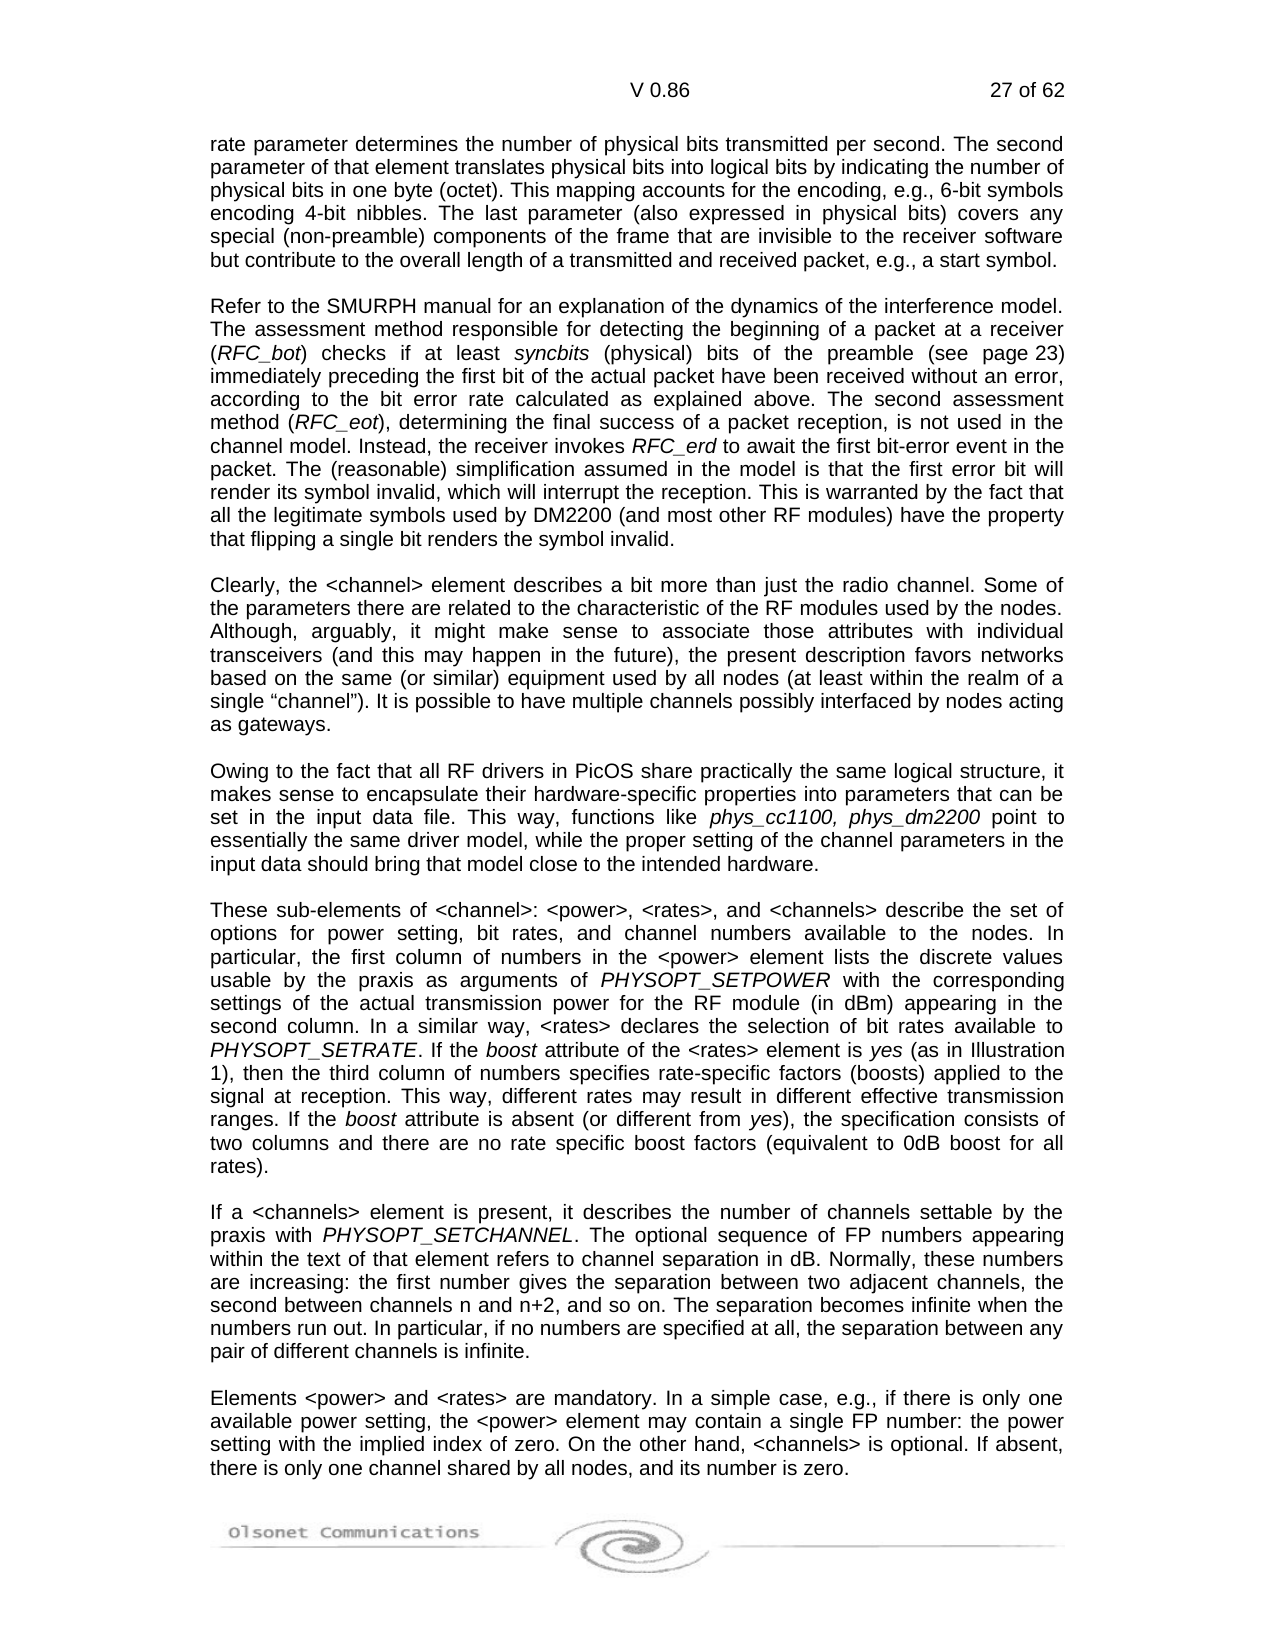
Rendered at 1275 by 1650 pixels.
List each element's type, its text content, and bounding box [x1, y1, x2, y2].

text If a <channels> element is present, it describes the number of channels settable by the praxis with PHYSOPT_SETCHANNEL. The optional sequence of FP numbers appearing within the text of that element refers to channel separation in dB. Normally, these numbers are increasing: the first number gives the separation between two adjacent channels, the second between channels n and n+2, and so on. The separation becomes infinite when the numbers run out. In particular, if no numbers are specified at all, the separation between any pair of different channels is infinite. [210, 1201, 1065, 1363]
text rate parameter determines the number of physical bits transmitted per second. The second parameter of that element translates physical bits into logical bits by indicating the number of physical bits in one byte (octet). This mapping accounts for the encoding, e.g., 6-bit symbols encoding 4-bit nibbles. The last parameter (also expressed in physical bits) covers any special (non-preamble) components of the frame that are invisible to the receiver software but contribute to the overall length of a transmitted and received packet, e.g., a start symbol. [210, 132, 1065, 272]
text Clearly, the <channel> element describes a bit more than just the radio channel. Some of the parameters there are related to the characteristic of the RF modules used by the nodes. Although, arguably, it might make sense to associate those attributes with individual transceivers (and this may happen in the future), the present description favors networks based on the same (or similar) equipment used by all nodes (at least within the realm of a single “channel”). It is possible to have multiple channels possibly interfaced by nodes acting as gateways. [210, 573, 1065, 736]
text Owing to the fact that all RF drivers in PicOS share practically the same logical structure, it makes sense to encapsulate their hardware-specific properties into parameters that can be set in the input data file. This way, functions like phys_cc1100, phys_dm2200 point to essentially the same driver model, while the proper setting of the channel parameters in the input data should bring that model close to the intended hardware. [210, 759, 1065, 876]
text These sub-elements of <channel>: <power>, <rates>, and <channels> describe the set of options for power setting, bit rates, and channel numbers available to the nodes. In particular, the first column of numbers in the <power> element lists the discrete values usable by the praxis as arguments of PHYSOPT_SETPOWER with the corresponding settings of the actual transmission power for the RF module (in dBm) appearing in the second column. In a similar way, <rates> declares the selection of bit rates available to PHYSOPT_SETRATE. If the boost attribute of the <rates> element is yes (as in Illustration 1), then the third column of numbers specifies rate-specific factors (boosts) applied to the signal at reception. This way, different rates may result in different effective transmission ranges. If the boost attribute is absent (or different from yes), the specification consists of two columns and there are no rate specific boost factors (equivalent to 0dB boost for all rates). [210, 899, 1065, 1177]
text Refer to the SMURPH manual for an explanation of the dynamics of the interference model. The assessment method responsible for detecting the beginning of a packet at a receiver (RFC_bot) checks if at least syncbits (physical) bits of the preamble (see page 23) immediately preceding the first bit of the actual packet have been received without an error, according to the bit error rate calculated as explained above. The second assessment method (RFC_eot), determining the final success of a packet reception, is not used in the channel model. Instead, the receiver invokes RFC_erd to await the first bit-error event in the packet. The (reasonable) simplification assumed in the model is that the first error bit will render its symbol invalid, which will interrupt the reception. This is warranted by the fact that all the legitimate symbols used by DM2200 (and most other RF modules) have the property that flipping a single bit renders the symbol invalid. [210, 295, 1065, 550]
picture [210, 1504, 1065, 1596]
text Elements <power> and <rates> are mandatory. In a simple case, e.g., if there is only one available power setting, the <power> element may contain a single FP number: the power setting with the implied index of zero. On the other hand, <channels> is optional. If absent, there is only one channel shared by all nodes, and its number is zero. [210, 1387, 1065, 1479]
